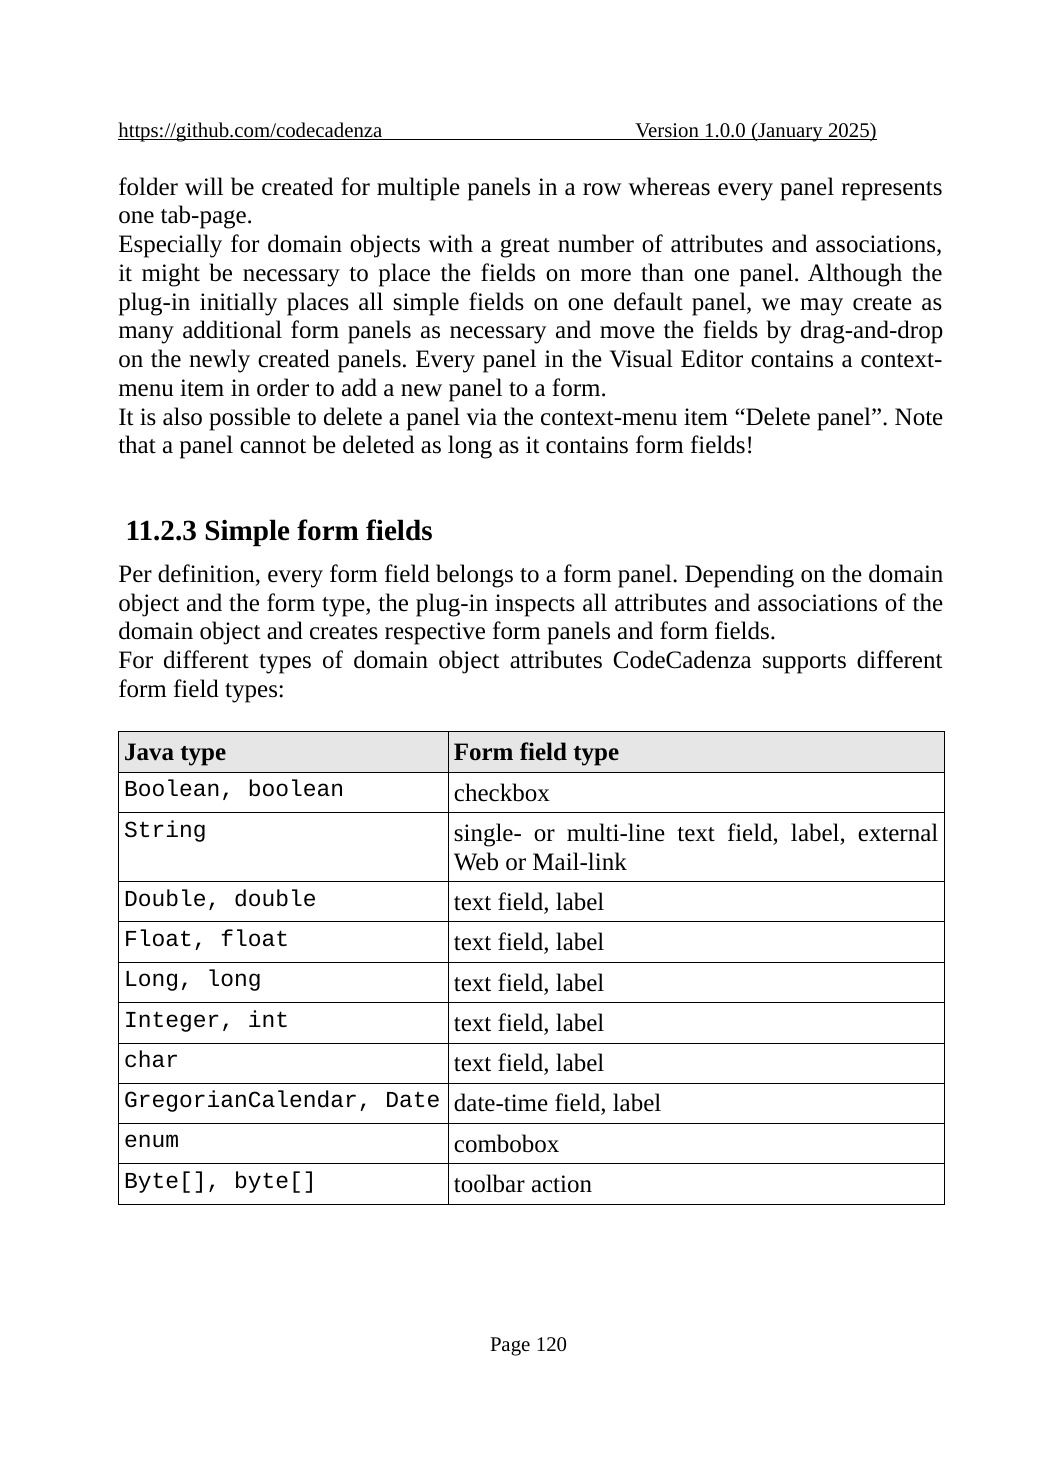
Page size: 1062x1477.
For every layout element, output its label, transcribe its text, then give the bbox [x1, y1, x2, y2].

text It is also possible to delete a panel via the context-menu item “Delete panel”. Note that a panel cannot be deleted as long as it contains form fields! [118, 402, 944, 459]
text Especially for domain objects with a great number of attributes and associations, it might be necessary to place the fields on more than one panel. Although the plug-in initially places all simple fields on one default panel, we may create as many additional form panels as necessary and move the fields by drag-and-drop on the newly created panels. Every panel in the Visual Editor contains a context-menu item in order to add a new panel to a form. [118, 229, 944, 402]
table_cell GregorianCalendar, Date [119, 1084, 448, 1123]
table_cell Double, double [119, 882, 448, 921]
table_cell text field, label [449, 1003, 944, 1042]
table_cell text field, label [449, 963, 944, 1002]
table_cell text field, label [449, 882, 944, 921]
table_header Java type [119, 732, 448, 772]
table_cell char [119, 1044, 448, 1083]
table_cell single- or multi-line text field, label, external Web or Mail-link [449, 813, 944, 881]
table_cell text field, label [449, 1044, 944, 1083]
table_cell String [119, 813, 448, 881]
text folder will be created for multiple panels in a row whereas every panel represents one tab-page. [118, 172, 944, 229]
table_cell Byte[], byte[] [119, 1164, 448, 1204]
table_cell text field, label [449, 922, 944, 962]
subtitle Simple form fields [118, 513, 944, 546]
table_header Form field type [449, 732, 944, 772]
table_cell Boolean, boolean [119, 773, 448, 812]
text Per definition, every form field belongs to a form panel. Depending on the domain object and the form type, the plug-in inspects all attributes and associations of the domain object and creates respective form panels and form fields. [118, 559, 944, 645]
table_cell checkbox [449, 773, 944, 812]
table_cell Long, long [119, 963, 448, 1002]
table_cell combobox [449, 1124, 944, 1163]
table_cell Float, float [119, 922, 448, 962]
text For different types of domain object attributes CodeCadenza supports different form field types: [118, 645, 944, 703]
table_cell Integer, int [119, 1003, 448, 1042]
table_cell date-time field, label [449, 1084, 944, 1123]
table_cell enum [119, 1124, 448, 1163]
table_cell toolbar action [449, 1164, 944, 1204]
